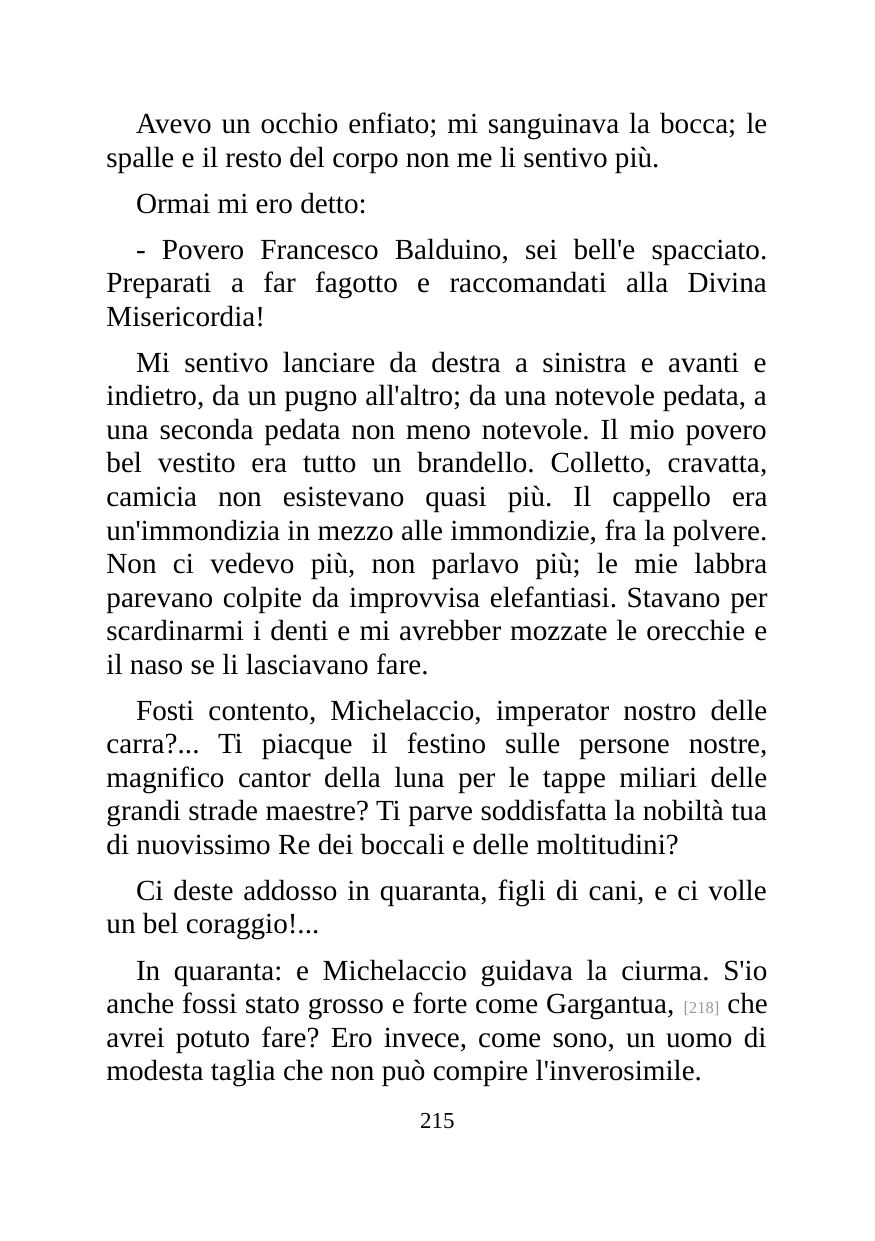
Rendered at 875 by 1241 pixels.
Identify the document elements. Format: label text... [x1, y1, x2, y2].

text - Povero Francesco Balduino, sei bell'e spacciato. Preparati a far fagotto e raccomandati alla Divina Misericordia! [106, 232, 768, 332]
text Fosti contento, Michelaccio, imperator nostro delle carra?... Ti piacque il festino sulle persone nostre, magnifico cantor della luna per le tappe miliari delle grandi strade maestre? Ti parve soddisfatta la nobiltà tua di nuovissimo Re dei boccali e delle moltitudini? [106, 693, 768, 861]
text Ci deste addosso in quaranta, figli di cani, e ci volle un bel coraggio!... [106, 873, 768, 940]
text Mi sentivo lanciare da destra a sinistra e avanti e indietro, da un pugno all'altro; da una notevole pedata, a una seconda pedata non meno notevole. Il mio povero bel vestito era tutto un brandello. Colletto, cravatta, camicia non esistevano quasi più. Il cappello era un'immondizia in mezzo alle immondizie, fra la polvere. Non ci vedevo più, non parlavo più; le mie labbra parevano colpite da improvvisa elefantiasi. Stavano per scardinarmi i denti e mi avrebber mozzate le orecchie e il naso se li lasciavano fare. [106, 345, 768, 680]
text Avevo un occhio enfiato; mi sanguinava la bocca; le spalle e il resto del corpo non me li sentivo più. [106, 106, 768, 173]
text Ormai mi ero detto: [106, 186, 768, 219]
text In quaranta: e Michelaccio guidava la ciurma. S'io anche fossi stato grosso e forte come Gargantua, [218] che avrei potuto fare? Ero invece, come sono, un uomo di modesta taglia che non può compire l'inverosimile. [106, 953, 768, 1087]
